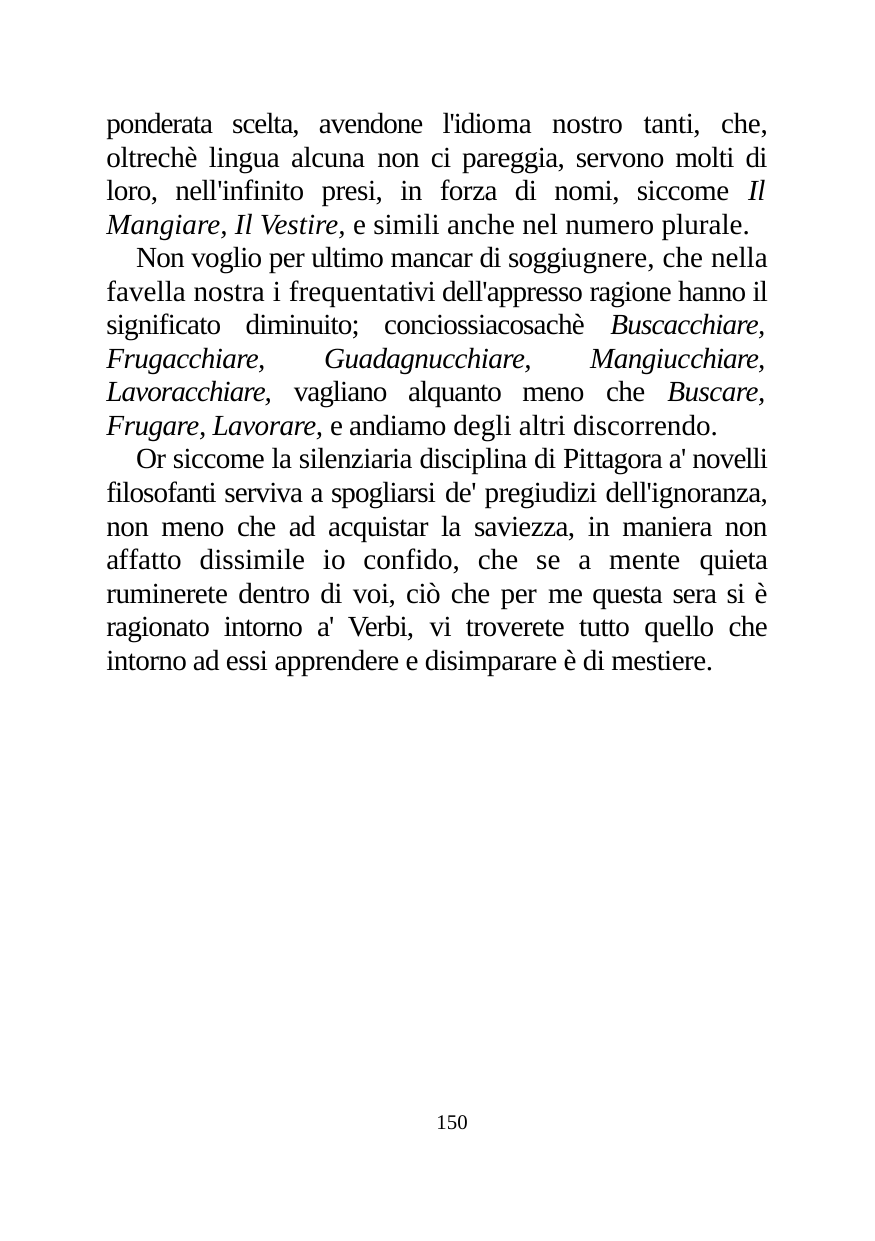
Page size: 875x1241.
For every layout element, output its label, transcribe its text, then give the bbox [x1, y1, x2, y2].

text Non voglio per ultimo mancar di soggiugnere, che nella favella nostra i frequentativi dell'appresso ragione hanno il significato diminuito; conciossiacosachè Buscacchiare, Frugacchiare, Guadagnucchiare, Mangiucchiare, Lavoracchiare, vagliano alquanto meno che Buscare, Frugare, Lavorare, e andiamo degli altri discorrendo. [106, 240, 768, 442]
text ponderata scelta, avendone l'idioma nostro tanti, che, oltrechè lingua alcuna non ci pareggia, servono molti di loro, nell'infinito presi, in forza di nomi, siccome Il Mangiare, Il Vestire, e simili anche nel numero plurale. [106, 106, 768, 240]
text Or siccome la silenziaria disciplina di Pittagora a' novelli filosofanti serviva a spogliarsi de' pregiudizi dell'ignoranza, non meno che ad acquistar la saviezza, in maniera non affatto dissimile io confido, che se a mente quieta ruminerete dentro di voi, ciò che per me questa sera si è ragionato intorno a' Verbi, vi troverete tutto quello che intorno ad essi apprendere e disimparare è di mestiere. [106, 442, 768, 676]
